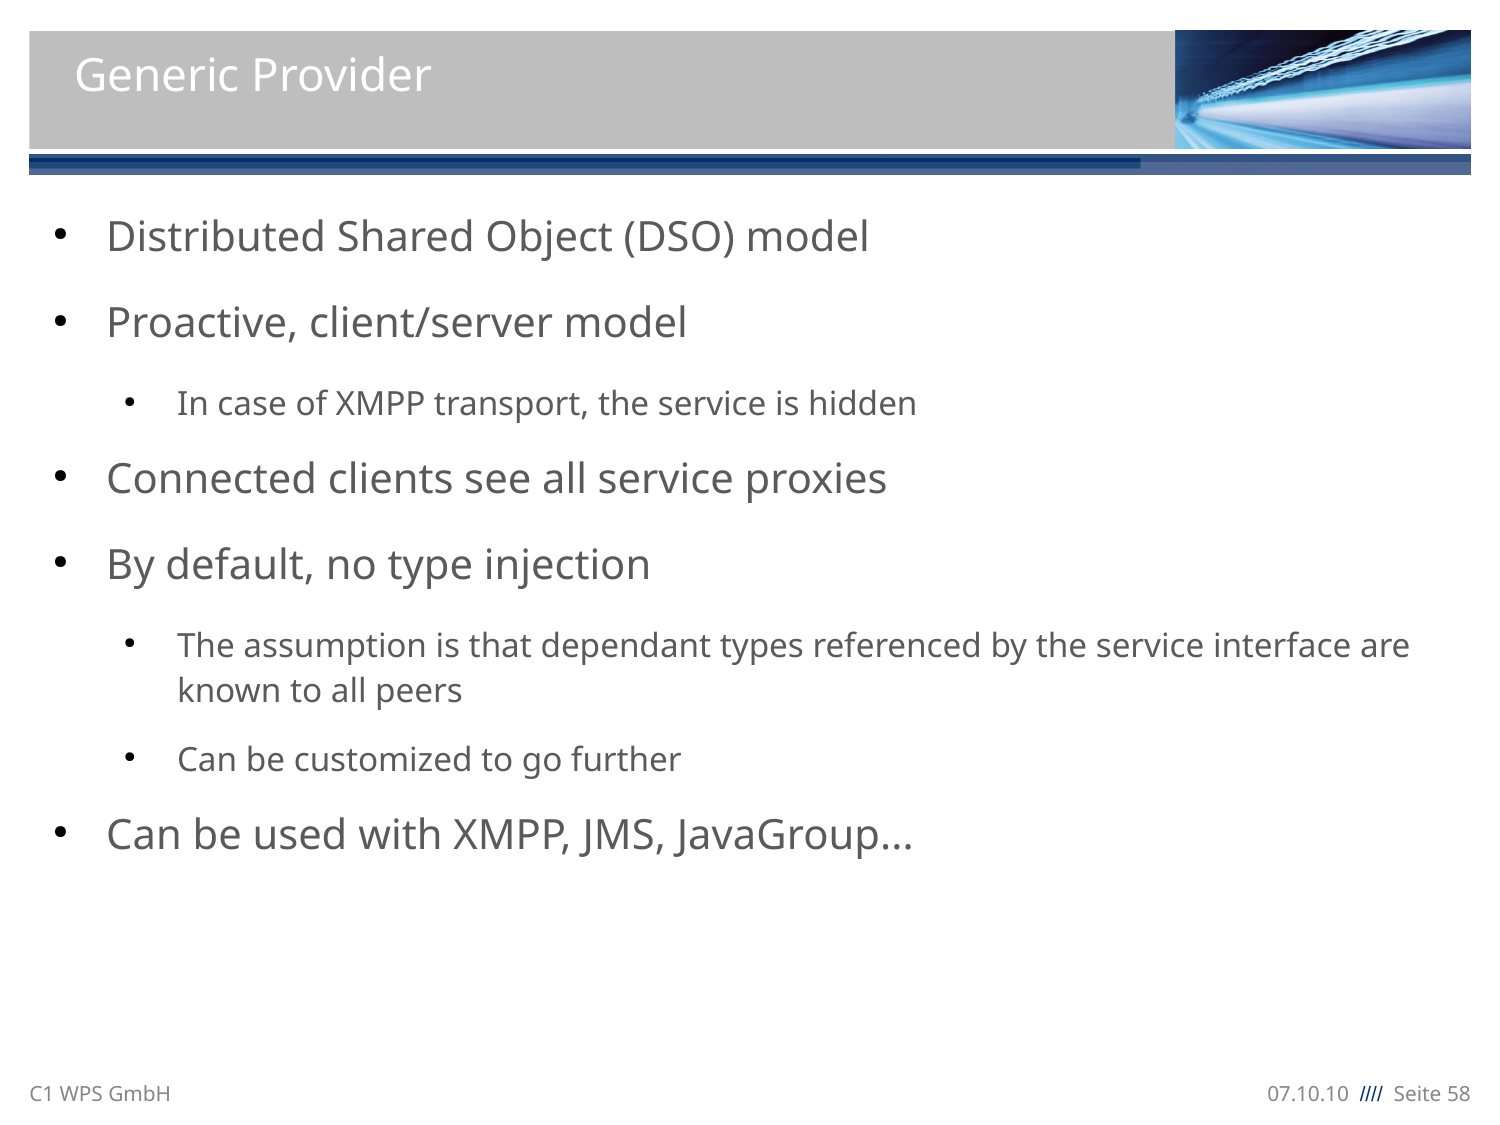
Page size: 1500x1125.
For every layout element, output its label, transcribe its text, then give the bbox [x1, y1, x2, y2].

list Distributed Shared Object (DSO) model Proactive, client/server model In case of XMPP transport, the service is hidden Connected clients see all service proxies By default, no type injection The assumption is that dependant types referenced by the service interface are known to all peers Can be customized to go further Can be used with XMPP, JMS, JavaGroup... [35, 206, 1477, 1043]
text_box Generic Provider [25, 60, 29, 141]
picture [1175, 30, 1471, 149]
picture [29, 154, 1471, 175]
title Generic Provider [29, 31, 1176, 149]
